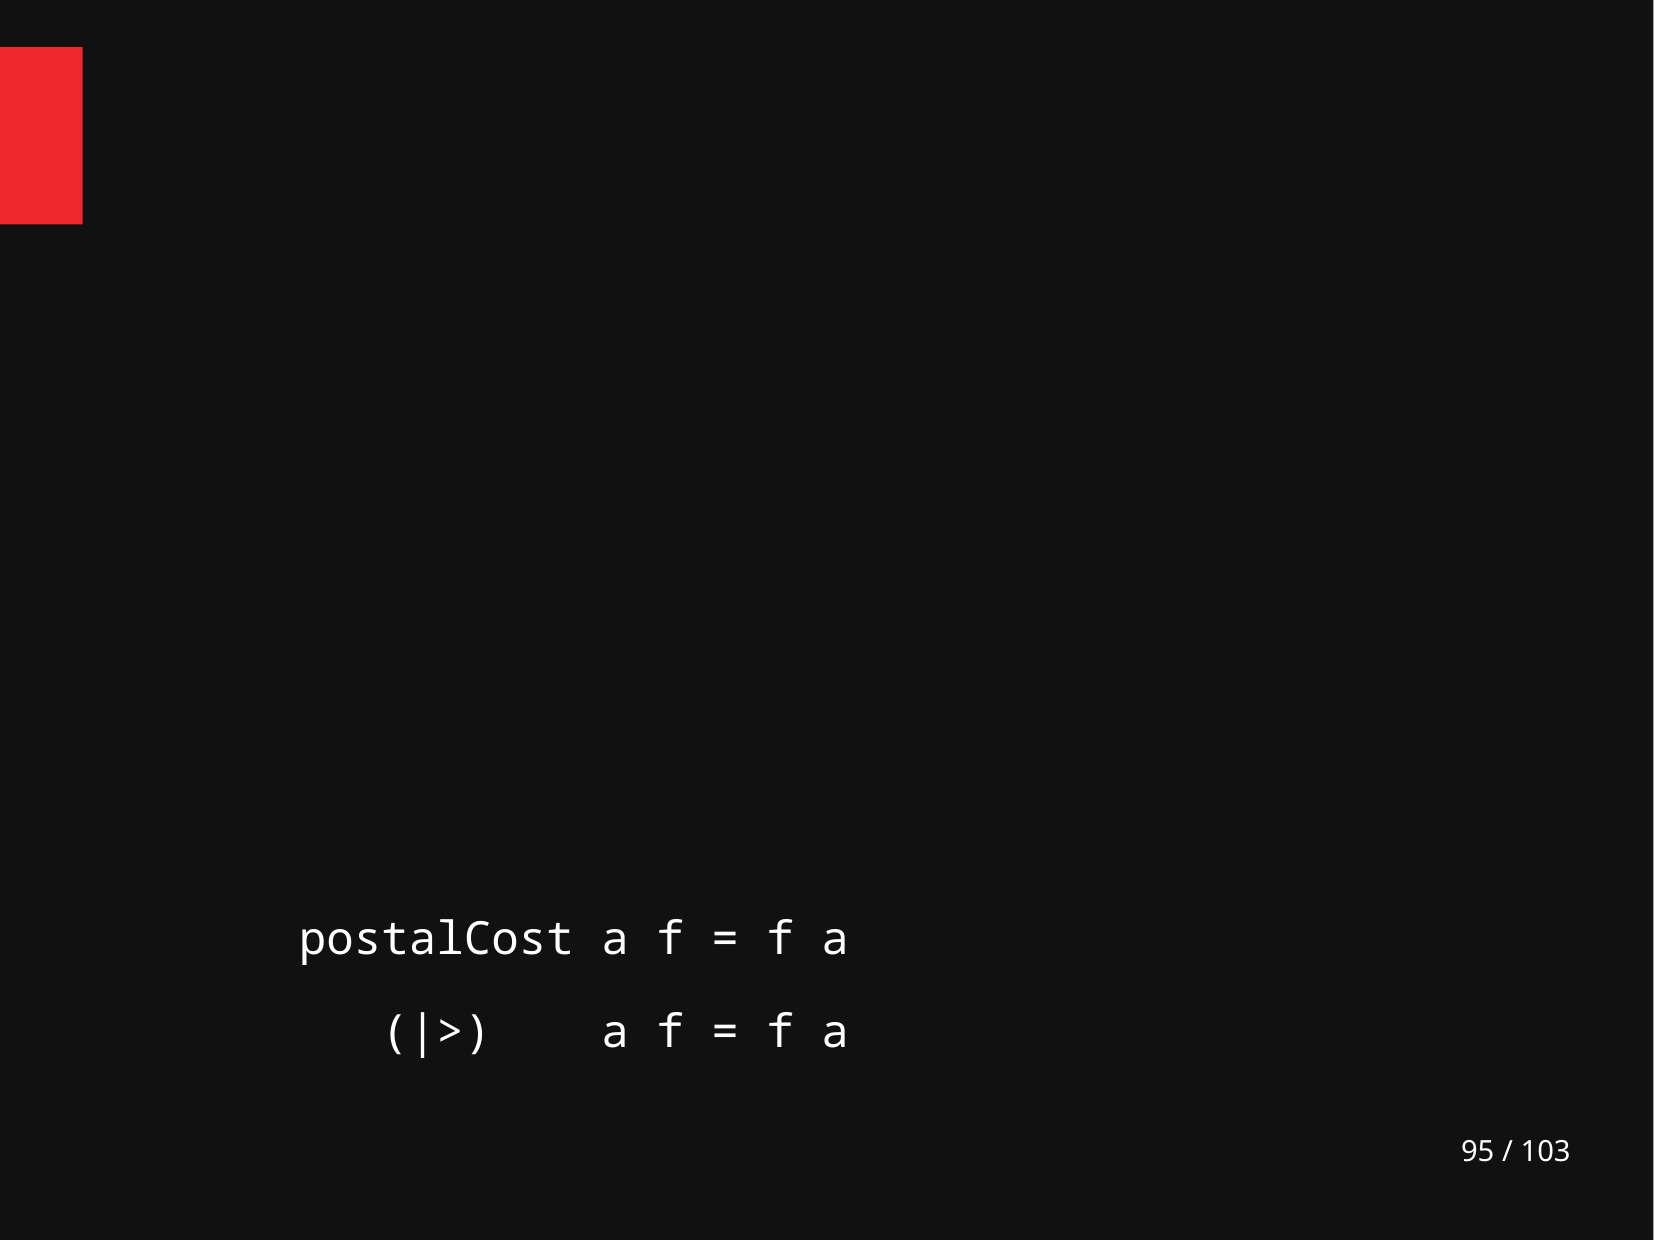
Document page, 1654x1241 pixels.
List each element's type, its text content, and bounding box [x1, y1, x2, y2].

list postalCost a f = f a (|>) a f = f a [118, 354, 1536, 1074]
